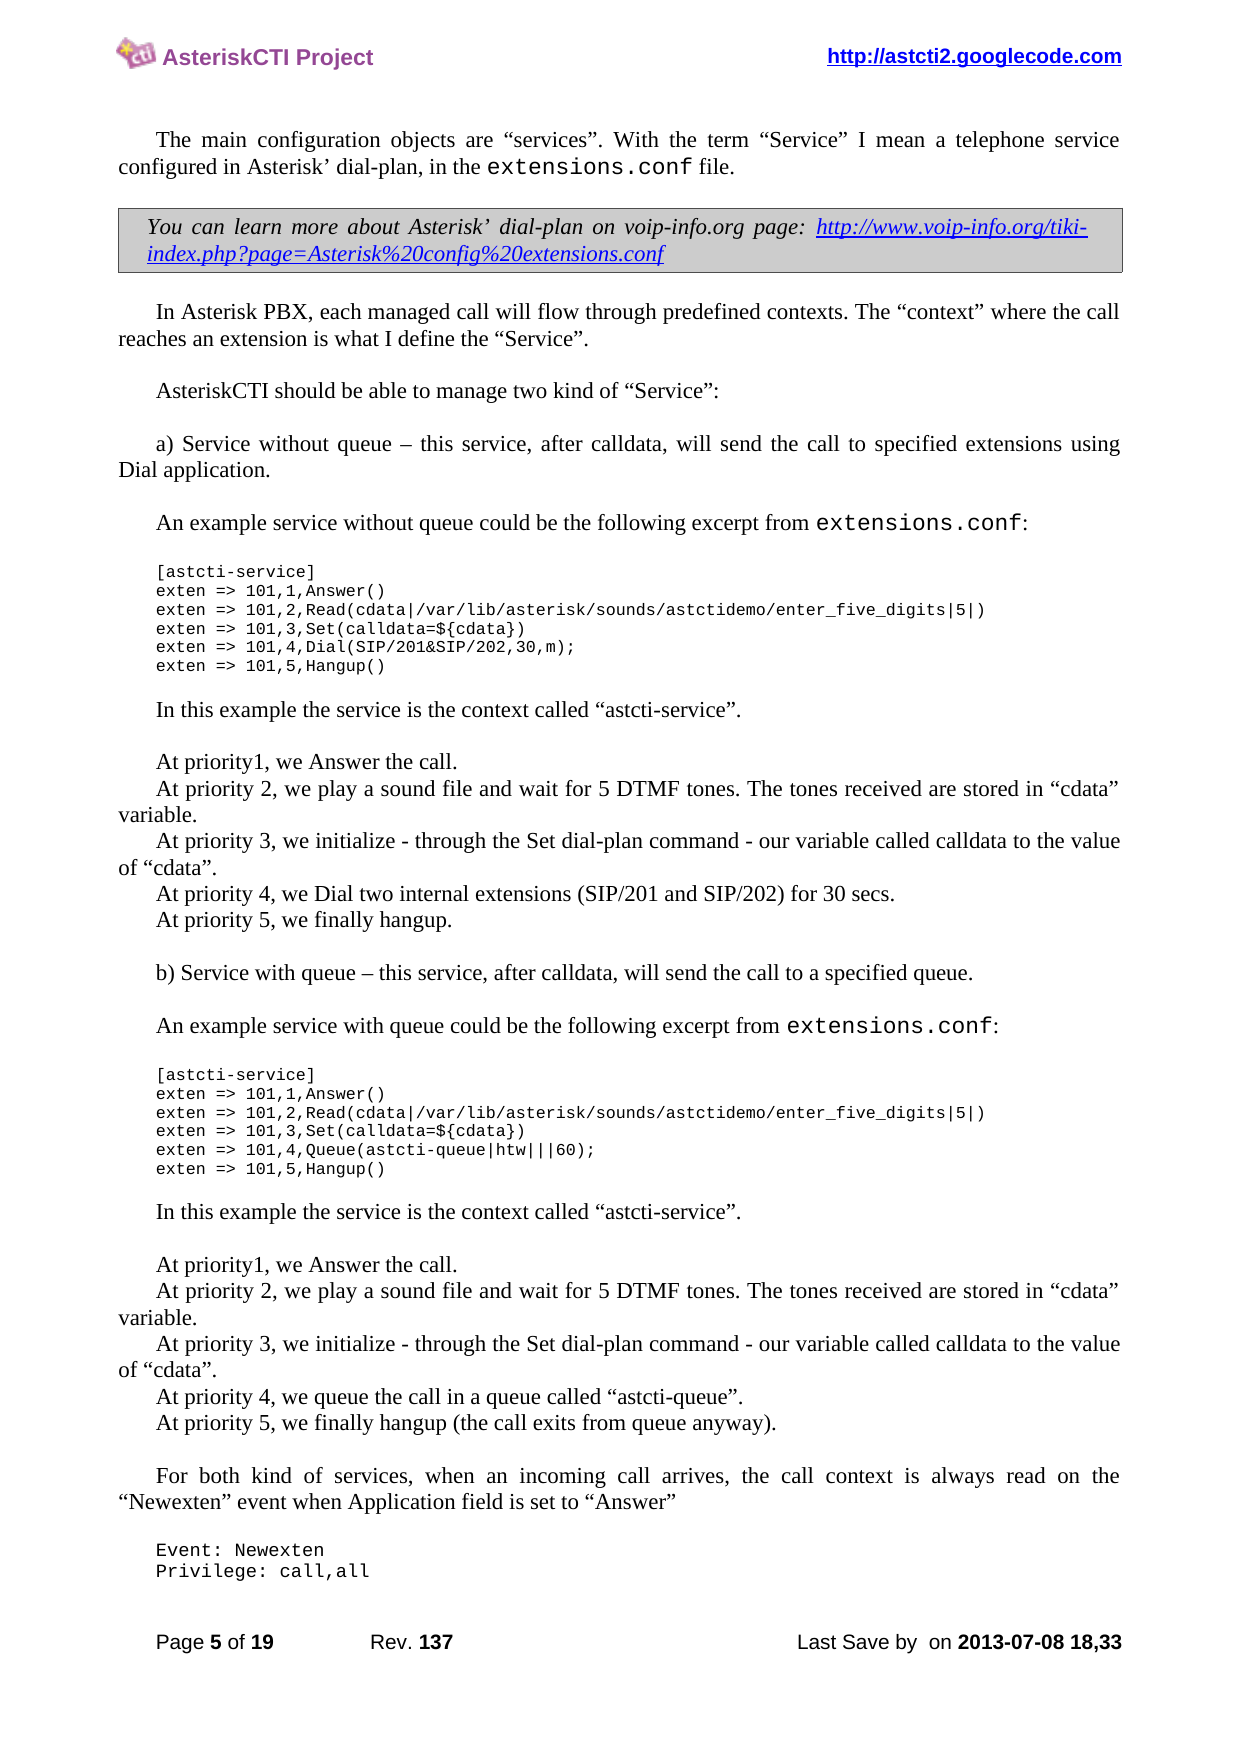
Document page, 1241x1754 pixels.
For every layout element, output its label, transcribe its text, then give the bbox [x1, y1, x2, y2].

text Privilege: call,all [118, 1562, 1122, 1583]
text exten => 101,5,Hangup() [118, 658, 1122, 677]
text exten => 101,4,Dial(SIP/201&SIP/202,30,m); [118, 639, 1122, 658]
text At priority1, we Answer the call. [118, 748, 1122, 775]
text At priority 4, we Dial two internal extensions (SIP/201 and SIP/202) for 30 secs. [118, 880, 1122, 906]
text b) Service with queue – this service, after calldata, will send the call to a specified queue. [118, 959, 1122, 986]
text exten => 101,1,Answer() [118, 582, 1122, 601]
text exten => 101,3,Set(calldata=${cdata}) [118, 1123, 1122, 1142]
text exten => 101,4,Queue(astcti-queue|htw|||60); [118, 1142, 1122, 1161]
text exten => 101,1,Answer() [118, 1085, 1122, 1104]
text In this example the service is the context called “astcti-service”. [118, 696, 1122, 722]
text An example service without queue could be the following excerpt from extensions.conf: [118, 509, 1122, 537]
text An example service with queue could be the following excerpt from extensions.conf: [118, 1012, 1122, 1040]
text At priority 5, we finally hangup (the call exits from queue anyway). [118, 1409, 1122, 1436]
text Event: Newexten [118, 1541, 1122, 1562]
text For both kind of services, when an incoming call arrives, the call context is always read on the “Newexten” event when Application field is set to “Answer” [118, 1462, 1122, 1515]
text exten => 101,2,Read(cdata|/var/lib/asterisk/sounds/astctidemo/enter_five_digits|5|) [118, 601, 1122, 620]
text [astcti-service] [118, 564, 1122, 582]
text At priority1, we Answer the call. [118, 1251, 1122, 1277]
text exten => 101,3,Set(calldata=${cdata}) [118, 620, 1122, 639]
text The main configuration objects are “services”. With the term “Service” I mean a telephone service configured in Asterisk’ dial-plan, in the extensions.conf file. [118, 127, 1122, 181]
text At priority 5, we finally hangup. [118, 906, 1122, 933]
text At priority 3, we initialize - through the Set dial-plan command - our variable called calldata to the value of “cdata”. [118, 827, 1122, 880]
picture [116, 34, 157, 74]
table_header You can learn more about Asterisk’ dial-plan on voip-info.org page: http://www.voip-info.org/tiki-index.php?page=Asterisk%20config%20extensions.conf [119, 209, 1122, 272]
text a) Service without queue – this service, after calldata, will send the call to specified extensions using Dial application. [118, 430, 1122, 483]
text At priority 2, we play a sound file and wait for 5 DTMF tones. The tones received are stored in “cdata” variable. [118, 775, 1122, 827]
text In Asterisk PBX, each managed call will flow through predefined contexts. The “context” where the call reaches an extension is what I define the “Service”. [118, 298, 1122, 351]
text AsteriskCTI should be able to manage two kind of “Service”: [118, 377, 1122, 404]
text In this example the service is the context called “astcti-service”. [118, 1198, 1122, 1225]
text At priority 4, we queue the call in a queue called “astcti-queue”. [118, 1383, 1122, 1409]
text [astcti-service] [118, 1066, 1122, 1085]
text exten => 101,2,Read(cdata|/var/lib/asterisk/sounds/astctidemo/enter_five_digits|5|) [118, 1104, 1122, 1123]
text At priority 2, we play a sound file and wait for 5 DTMF tones. The tones received are stored in “cdata” variable. [118, 1277, 1122, 1330]
text At priority 3, we initialize - through the Set dial-plan command - our variable called calldata to the value of “cdata”. [118, 1330, 1122, 1383]
text exten => 101,5,Hangup() [118, 1161, 1122, 1179]
